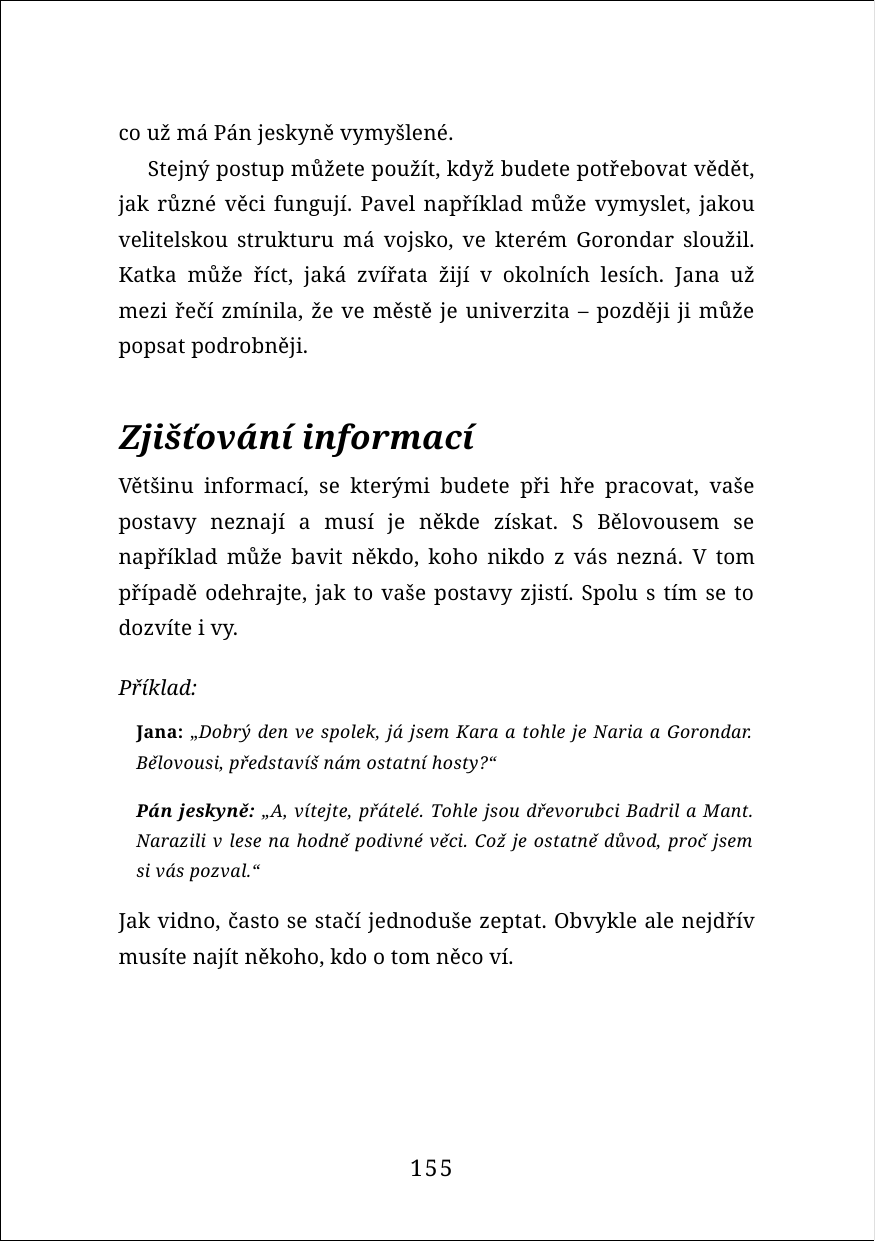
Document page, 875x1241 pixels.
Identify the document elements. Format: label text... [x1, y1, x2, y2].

text Pán jeskyně: „A, vítejte, přátelé. Tohle jsou dřevorubci Badril a Mant. Narazili v lese na hodně podivné věci. Což je ostatně důvod, proč jsem si vás pozval.“ [136, 798, 756, 883]
text Většinu informací, se kterými budete při hře pracovat, vaše postavy neznají a musí je někde získat. S Bělovousem se například může bavit někdo, koho nikdo z vás nezná. V tom případě odehrajte, jak to vaše postavy zjistí. Spolu s tím se to dozvíte i vy. [118, 471, 756, 642]
text Jana: „Dobrý den ve spolek, já jsem Kara a tohle je Naria a Gorondar. Bělovousi, představíš nám ostatní hosty?“ [136, 720, 756, 774]
text Příklad: [118, 673, 756, 701]
text co už má Pán jeskyně vymyšlené. Stejný postup můžete použít, když budete potřebovat vědět, jak různé věci fungují. Pavel například může vymyslet, jakou velitelskou strukturu má vojsko, ve kterém Gorondar sloužil. Katka může říct, jaká zvířata žijí v okolních lesích. Jana už mezi řečí zmínila, že ve městě je univerzita – později ji může popsat podrobněji. [118, 118, 756, 360]
subtitle Zjišťování informací [118, 414, 756, 459]
text Jak vidno, často se stačí jednoduše zeptat. Obvykle ale nejdřív musíte najít někoho, kdo o tom něco ví. [118, 906, 756, 970]
